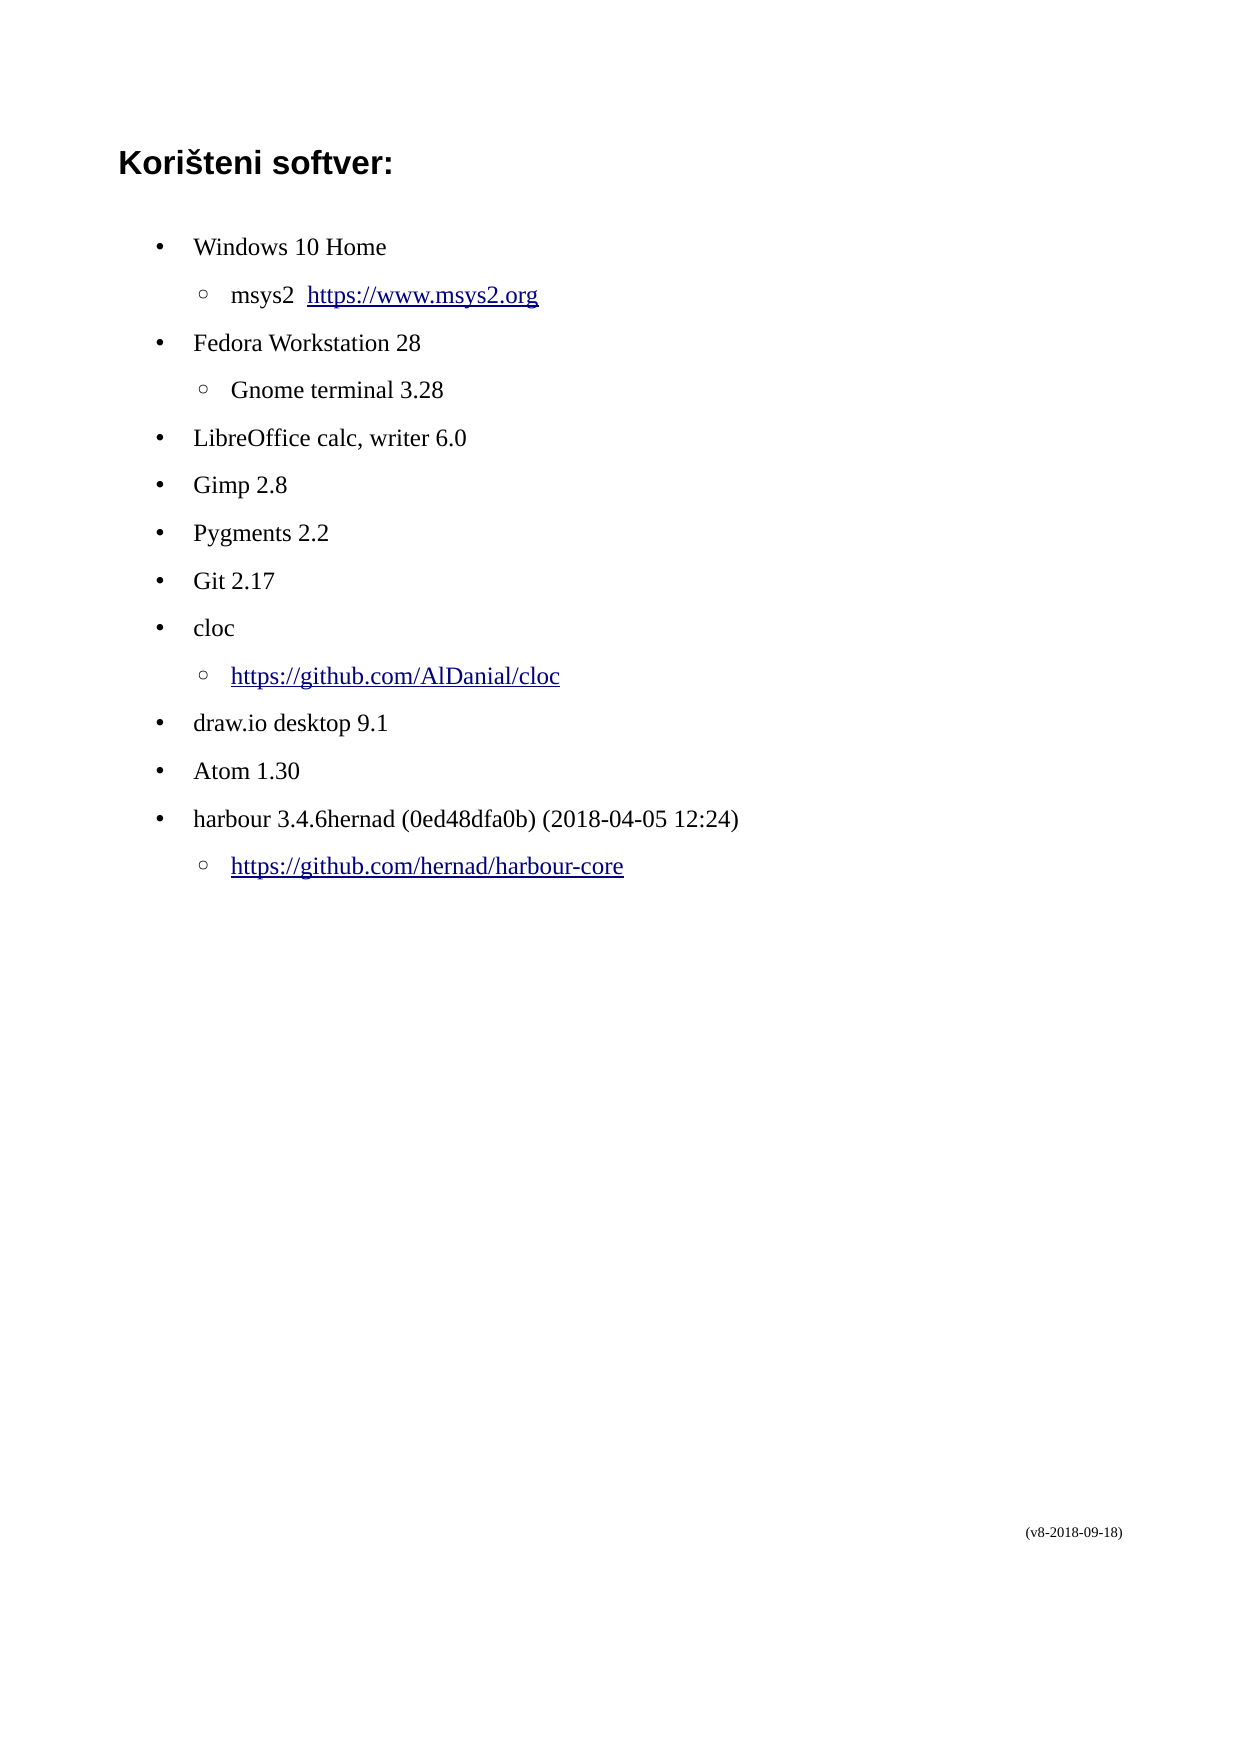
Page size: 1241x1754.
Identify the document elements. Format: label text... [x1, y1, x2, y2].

subtitle Korišteni softver: [118, 143, 1122, 220]
list Fedora Workstation 28 [156, 328, 1122, 356]
list cloc [156, 613, 1122, 642]
list Git 2.17 [156, 566, 1122, 594]
list harbour 3.4.6hernad (0ed48dfa0b) (2018-04-05 12:24) [156, 804, 1122, 832]
list draw.io desktop 9.1 [156, 708, 1122, 737]
list Pygments 2.2 [156, 518, 1122, 547]
list Gnome terminal 3.28 [193, 375, 1122, 404]
list Gimp 2.8 [156, 471, 1122, 499]
text (v8-2018-09-18) [118, 1524, 1122, 1541]
list msys2 https://www.msys2.org [193, 280, 1122, 309]
list Windows 10 Home [156, 232, 1122, 261]
list Atom 1.30 [156, 756, 1122, 785]
list https://github.com/hernad/harbour-core [193, 851, 1122, 880]
list LibreOffice calc, writer 6.0 [156, 423, 1122, 452]
list https://github.com/AlDanial/cloc [193, 661, 1122, 690]
